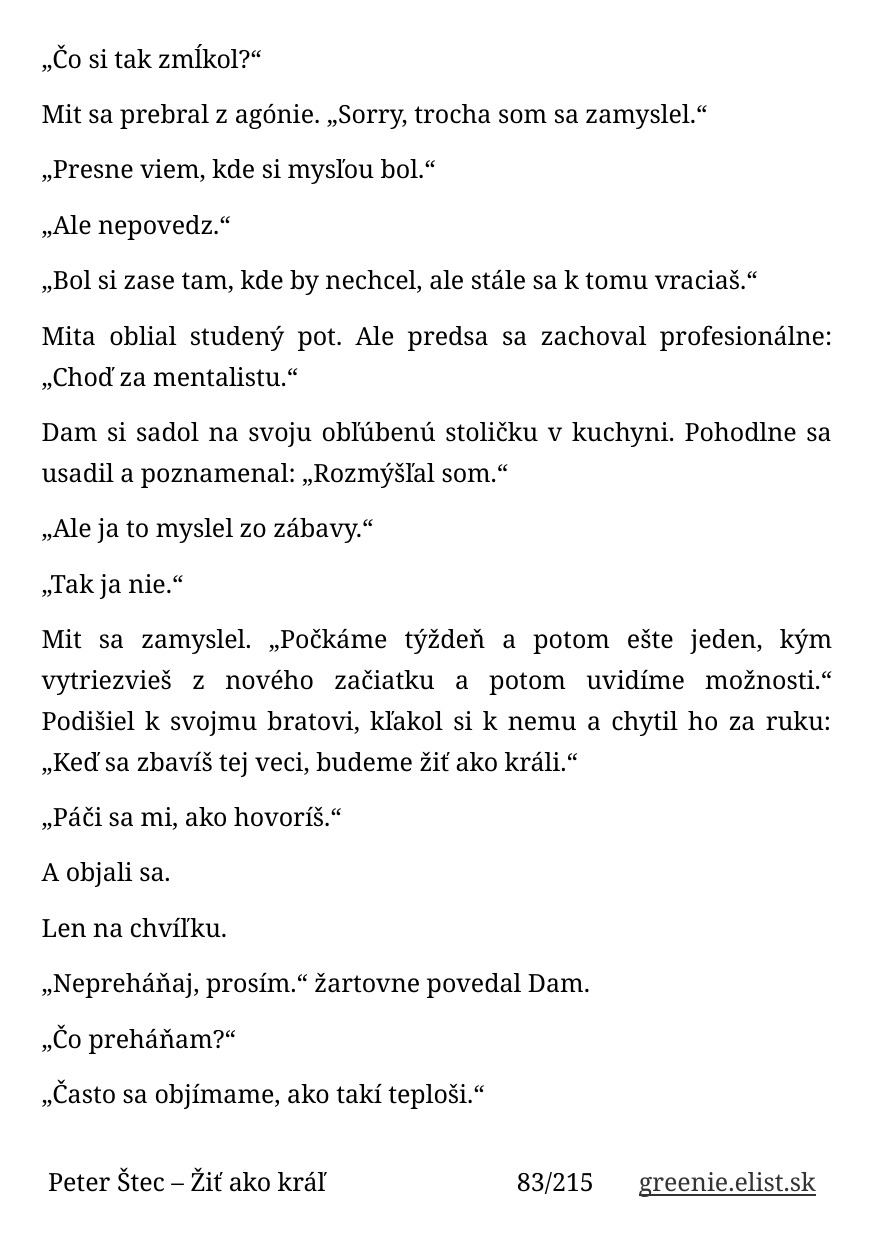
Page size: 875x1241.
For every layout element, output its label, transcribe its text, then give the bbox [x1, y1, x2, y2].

text „Často sa objímame, ako takí teploši.“ [41, 1077, 833, 1111]
text Mit sa prebral z agónie. „Sorry, trocha som sa zamyslel.“ [41, 97, 833, 131]
text „Tak ja nie.“ [41, 566, 833, 600]
text Mita oblial studený pot. Ale predsa sa zachoval profesionálne: „Choď za mentalistu.“ [41, 318, 833, 393]
text Mit sa zamyslel. „Počkáme týždeň a potom ešte jeden, kým vytriezvieš z nového začiatku a potom uvidíme možnosti.“ Podišiel k svojmu bratovi, kľakol si k nemu a chytil ho za ruku: „Keď sa zbavíš tej veci, budeme žiť ako králi.“ [41, 622, 833, 778]
text Len na chvíľku. [41, 911, 833, 944]
text „Ale ja to myslel zo zábavy.“ [41, 511, 833, 545]
text „Bol si zase tam, kde by nechcel, ale stále sa k tomu vraciaš.“ [41, 263, 833, 297]
text „Ale nepovedz.“ [41, 208, 833, 242]
text A objali sa. [41, 855, 833, 889]
text „Nepreháňaj, prosím.“ žartovne povedal Dam. [41, 966, 833, 1000]
text „Čo preháňam?“ [41, 1021, 833, 1055]
text „Čo si tak zmĺkol?“ [41, 41, 833, 75]
text „Páči sa mi, ako hovoríš.“ [41, 800, 833, 834]
text Dam si sadol na svoju obľúbenú stoličku v kuchyni. Pohodlne sa usadil a poznamenal: „Rozmýšľal som.“ [41, 415, 833, 489]
text „Presne viem, kde si mysľou bol.“ [41, 152, 833, 186]
